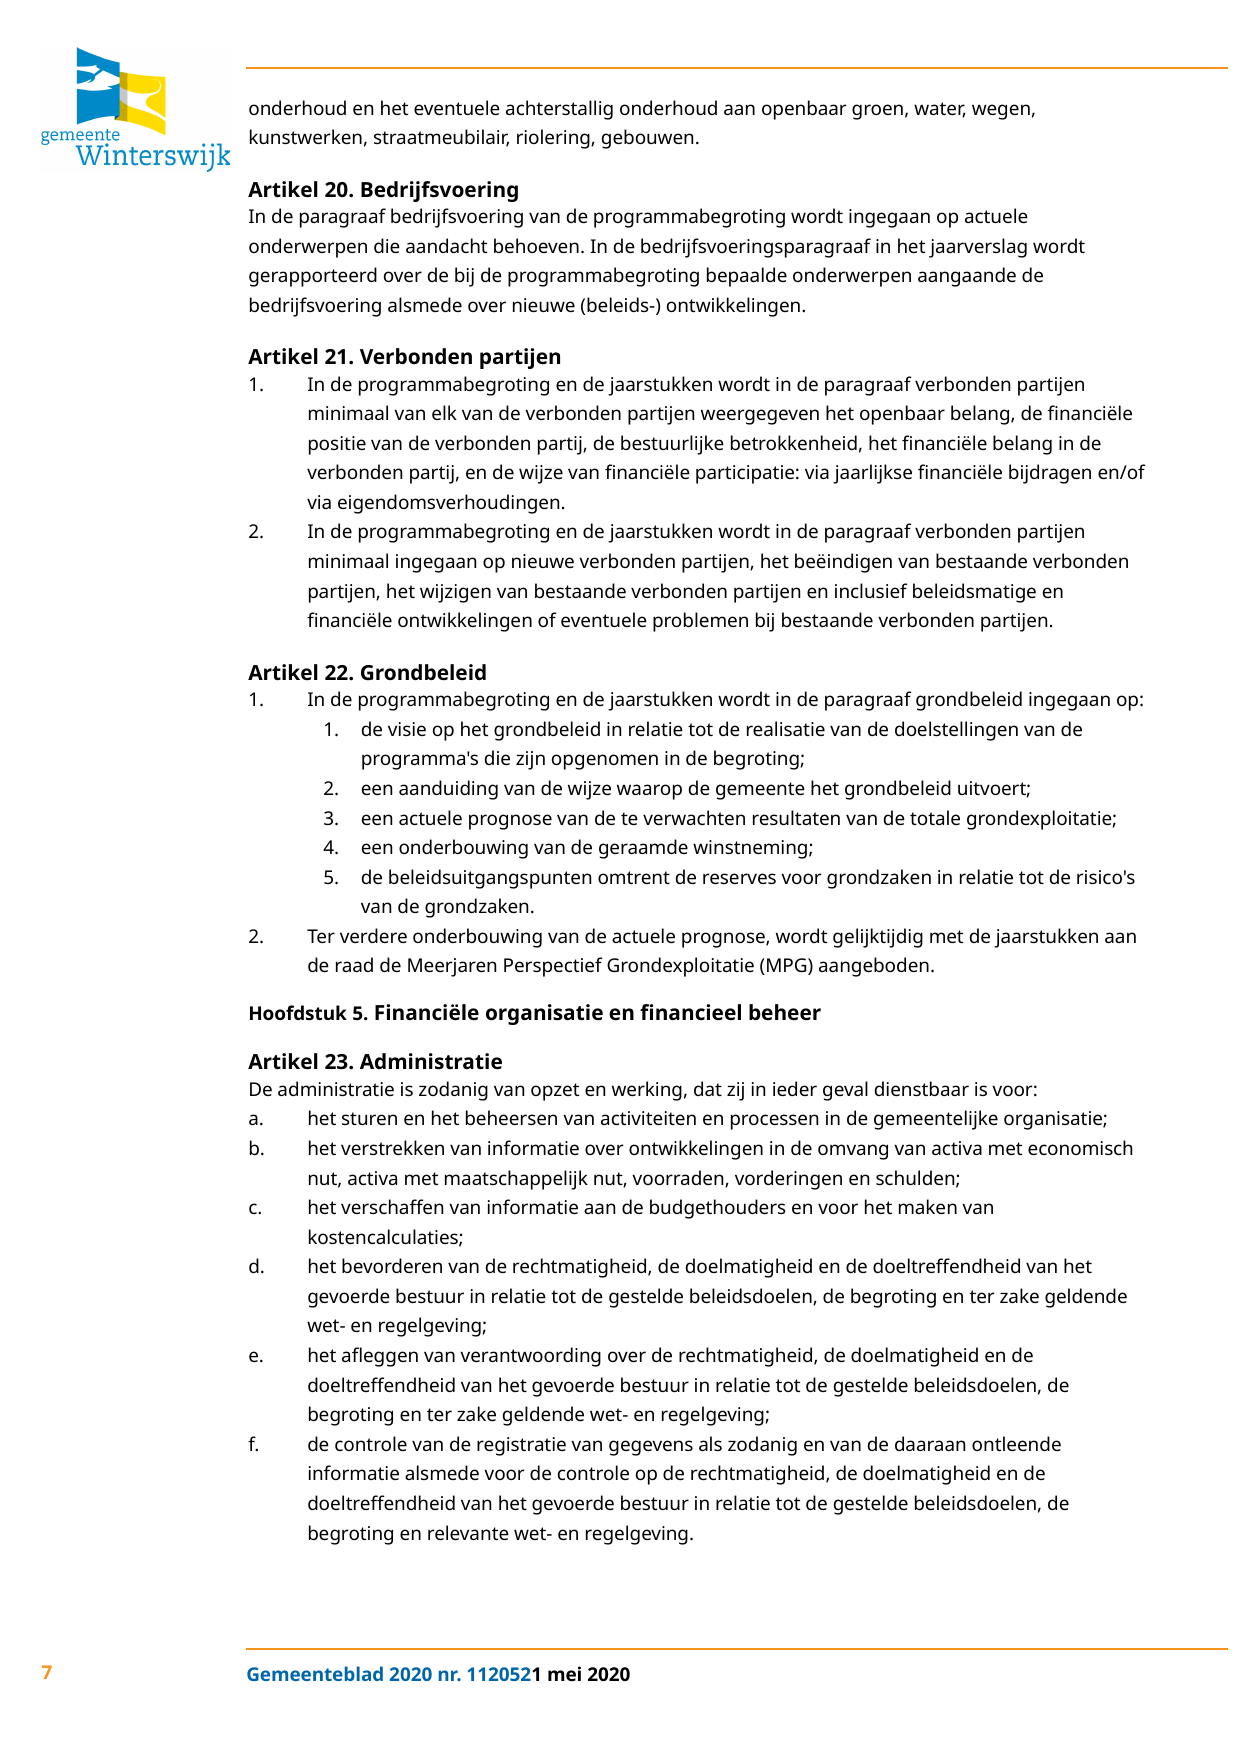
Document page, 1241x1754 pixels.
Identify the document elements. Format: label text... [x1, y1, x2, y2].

list In de programmabegroting en de jaarstukken wordt in de paragraaf verbonden partijen minimaal van elk van de verbonden partijen weergegeven het openbaar belang, de financiële positie van de verbonden partij, de bestuurlijke betrokkenheid, het financiële belang in de verbonden partij, en de wijze van financiële participatie: via jaarlijkse financiële bijdragen en/of via eigendomsverhoudingen. [248, 371, 1152, 515]
list het bevorderen van de rechtmatigheid, de doelmatigheid en de doeltreffendheid van het gevoerde bestuur in relatie tot de gestelde beleidsdoelen, de begroting en ter zake geldende wet- en regelgeving; [248, 1253, 1152, 1338]
text Artikel 21. Verbonden partijen [248, 342, 1152, 371]
text Artikel 22. Grondbeleid [248, 658, 1152, 686]
text In de paragraaf bedrijfsvoering van de programmabegroting wordt ingegaan op actuele onderwerpen die aandacht behoeven. In de bedrijfsvoeringsparagraaf in het jaarverslag wordt gerapporteerd over de bij de programmabegroting bepaalde onderwerpen aangaande de bedrijfsvoering alsmede over nieuwe (beleids-) ontwikkelingen. [248, 203, 1152, 318]
list het afleggen van verantwoording over de rechtmatigheid, de doelmatigheid en de doeltreffendheid van het gevoerde bestuur in relatie tot de gestelde beleidsdoelen, de begroting en ter zake geldende wet- en regelgeving; [248, 1342, 1152, 1427]
text onderhoud en het eventuele achterstallig onderhoud aan openbaar groen, water, wegen, kunstwerken, straatmeubilair, riolering, gebouwen. [248, 95, 1152, 150]
list Ter verdere onderbouwing van de actuele prognose, wordt gelijktijdig met de jaarstukken aan de raad de Meerjaren Perspectief Grondexploitatie (MPG) aangeboden. [248, 923, 1152, 978]
picture [41, 47, 231, 172]
list In de programmabegroting en de jaarstukken wordt in de paragraaf verbonden partijen minimaal ingegaan op nieuwe verbonden partijen, het beëindigen van bestaande verbonden partijen, het wijzigen van bestaande verbonden partijen en inclusief beleidsmatige en financiële ontwikkelingen of eventuele problemen bij bestaande verbonden partijen. [248, 519, 1152, 633]
list de controle van de registratie van gegevens als zodanig en van de daaraan ontleende informatie alsmede voor de controle op de rechtmatigheid, de doelmatigheid en de doeltreffendheid van het gevoerde bestuur in relatie tot de gestelde beleidsdoelen, de begroting en relevante wet- en regelgeving. [248, 1431, 1152, 1545]
list een actuele prognose van de te verwachten resultaten van de totale grondexploitatie; [323, 805, 1152, 830]
list het verschaffen van informatie aan de budgethouders en voor het maken van kostencalculaties; [248, 1194, 1152, 1249]
list In de programmabegroting en de jaarstukken wordt in de paragraaf grondbeleid ingegaan op: [248, 686, 1152, 712]
list het verstrekken van informatie over ontwikkelingen in de omvang van activa met economisch nut, activa met maatschappelijk nut, voorraden, vorderingen en schulden; [248, 1135, 1152, 1190]
list de beleidsuitgangspunten omtrent de reserves voor grondzaken in relatie tot de risico's van de grondzaken. [323, 864, 1152, 919]
text De administratie is zodanig van opzet en werking, dat zij in ieder geval dienstbaar is voor: [248, 1076, 1152, 1102]
list het sturen en het beheersen van activiteiten en processen in de gemeentelijke organisatie; [248, 1106, 1152, 1131]
list een aanduiding van de wijze waarop de gemeente het grondbeleid uitvoert; [323, 775, 1152, 801]
list de visie op het grondbeleid in relatie tot de realisatie van de doelstellingen van de programma's die zijn opgenomen in de begroting; [323, 716, 1152, 771]
picture [225, 153, 231, 162]
text Artikel 20. Bedrijfsvoering [248, 175, 1152, 203]
text Artikel 23. Administratie [248, 1047, 1152, 1076]
list een onderbouwing van de geraamde winstneming; [323, 834, 1152, 860]
text Hoofdstuk 5. Financiële organisatie en financieel beheer [248, 998, 1152, 1027]
